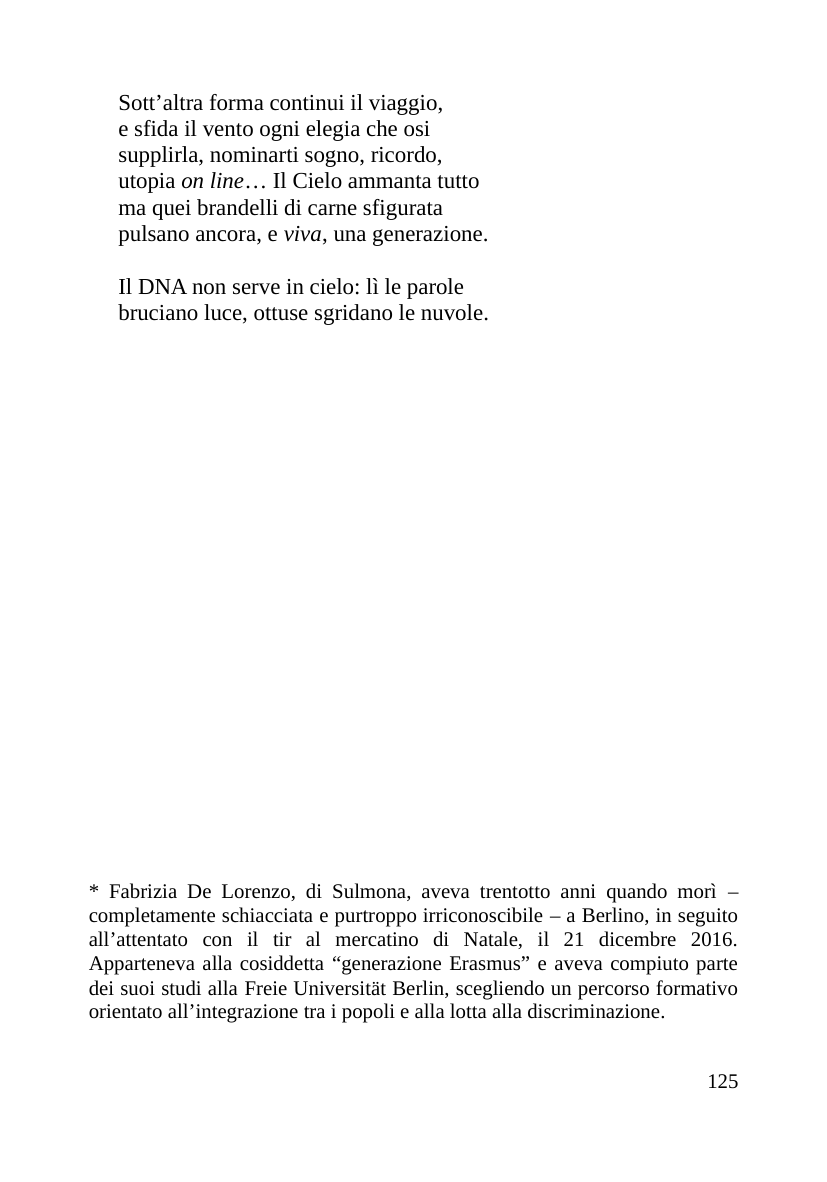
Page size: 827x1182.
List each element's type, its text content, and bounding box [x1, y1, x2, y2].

text * Fabrizia De Lorenzo, di Sulmona, aveva trentotto anni quando morì – completamente schiacciata e purtroppo irriconoscibile – a Berlino, in seguito all’attentato con il tir al mercatino di Natale, il 21 dicembre 2016. Apparteneva alla cosiddetta “generazione Erasmus” e aveva compiuto parte dei suoi studi alla Freie Universität Berlin, scegliendo un percorso formativo orientato all’integrazione tra i popoli e alla lotta alla discriminazione. [88, 879, 738, 1023]
text ma quei brandelli di carne sfigurata [88, 194, 738, 220]
text Il DNA non serve in cielo: lì le parole [88, 273, 738, 299]
text supplirla, nominarti sogno, ricordo, [88, 141, 738, 168]
text bruciano luce, ottuse sgridano le nuvole. [88, 299, 738, 326]
text utopia on line… Il Cielo ammanta tutto [88, 168, 738, 194]
text e sfida il vento ogni elegia che osi [88, 115, 738, 141]
text pulsano ancora, e viva, una generazione. [88, 220, 738, 247]
text Sott’altra forma continui il viaggio, [88, 88, 738, 115]
